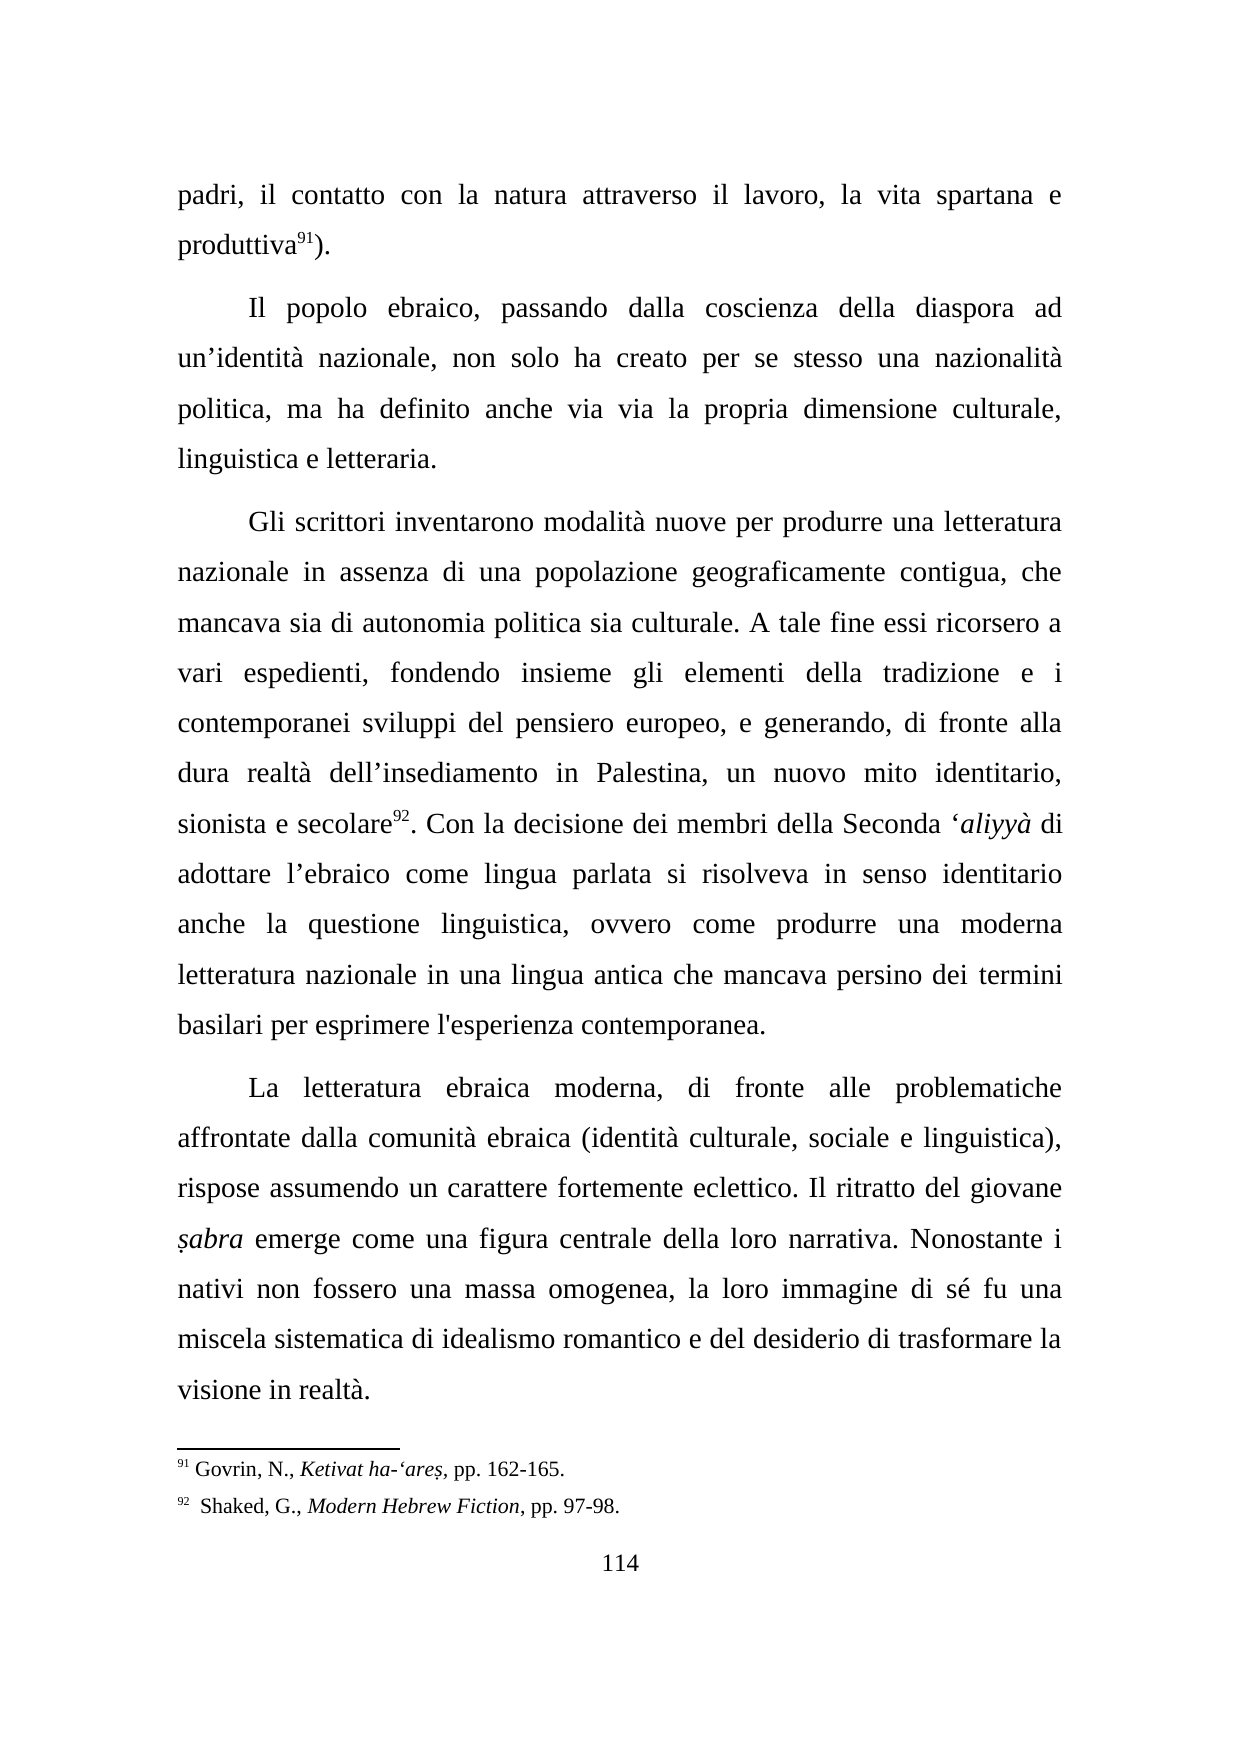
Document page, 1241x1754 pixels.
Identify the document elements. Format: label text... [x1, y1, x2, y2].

text Govrin, N., Ketivat ha-‘areṣ, pp. 162-165. [177, 1456, 1063, 1481]
text La letteratura ebraica moderna, di fronte alle problematiche affrontate dalla comunità ebraica (identità culturale, sociale e linguistica), rispose assumendo un carattere fortemente eclettico. Il ritratto del giovane ṣabra emerge come una figura centrale della loro narrativa. Nonostante i nativi non fossero una massa omogenea, la loro immagine di sé fu una miscela sistematica di idealismo romantico e del desiderio di trasformare la visione in realtà. [177, 1070, 1063, 1405]
text Gli scrittori inventarono modalità nuove per produrre una letteratura nazionale in assenza di una popolazione geograficamente contigua, che mancava sia di autonomia politica sia culturale. A tale fine essi ricorsero a vari espedienti, fondendo insieme gli elementi della tradizione e i contemporanei sviluppi del pensiero europeo, e generando, di fronte alla dura realtà dell’insediamento in Palestina, un nuovo mito identitario, sionista e secolare. Con la decisione dei membri della Seconda ʻaliyyà di adottare l’ebraico come lingua parlata si risolveva in senso identitario anche la questione linguistica, ovvero come produrre una moderna letteratura nazionale in una lingua antica che mancava persino dei termini basilari per esprimere l'esperienza contemporanea. [177, 504, 1063, 1041]
text Shaked, G., Modern Hebrew Fiction, pp. 97-98. [177, 1493, 1063, 1518]
text Il popolo ebraico, passando dalla coscienza della diaspora ad un’identità nazionale, non solo ha creato per se stesso una nazionalità politica, ma ha definito anche via via la propria dimensione culturale, linguistica e letteraria. [177, 290, 1063, 475]
text padri, il contatto con la natura attraverso il lavoro, la vita spartana e produttiva). [177, 177, 1063, 261]
